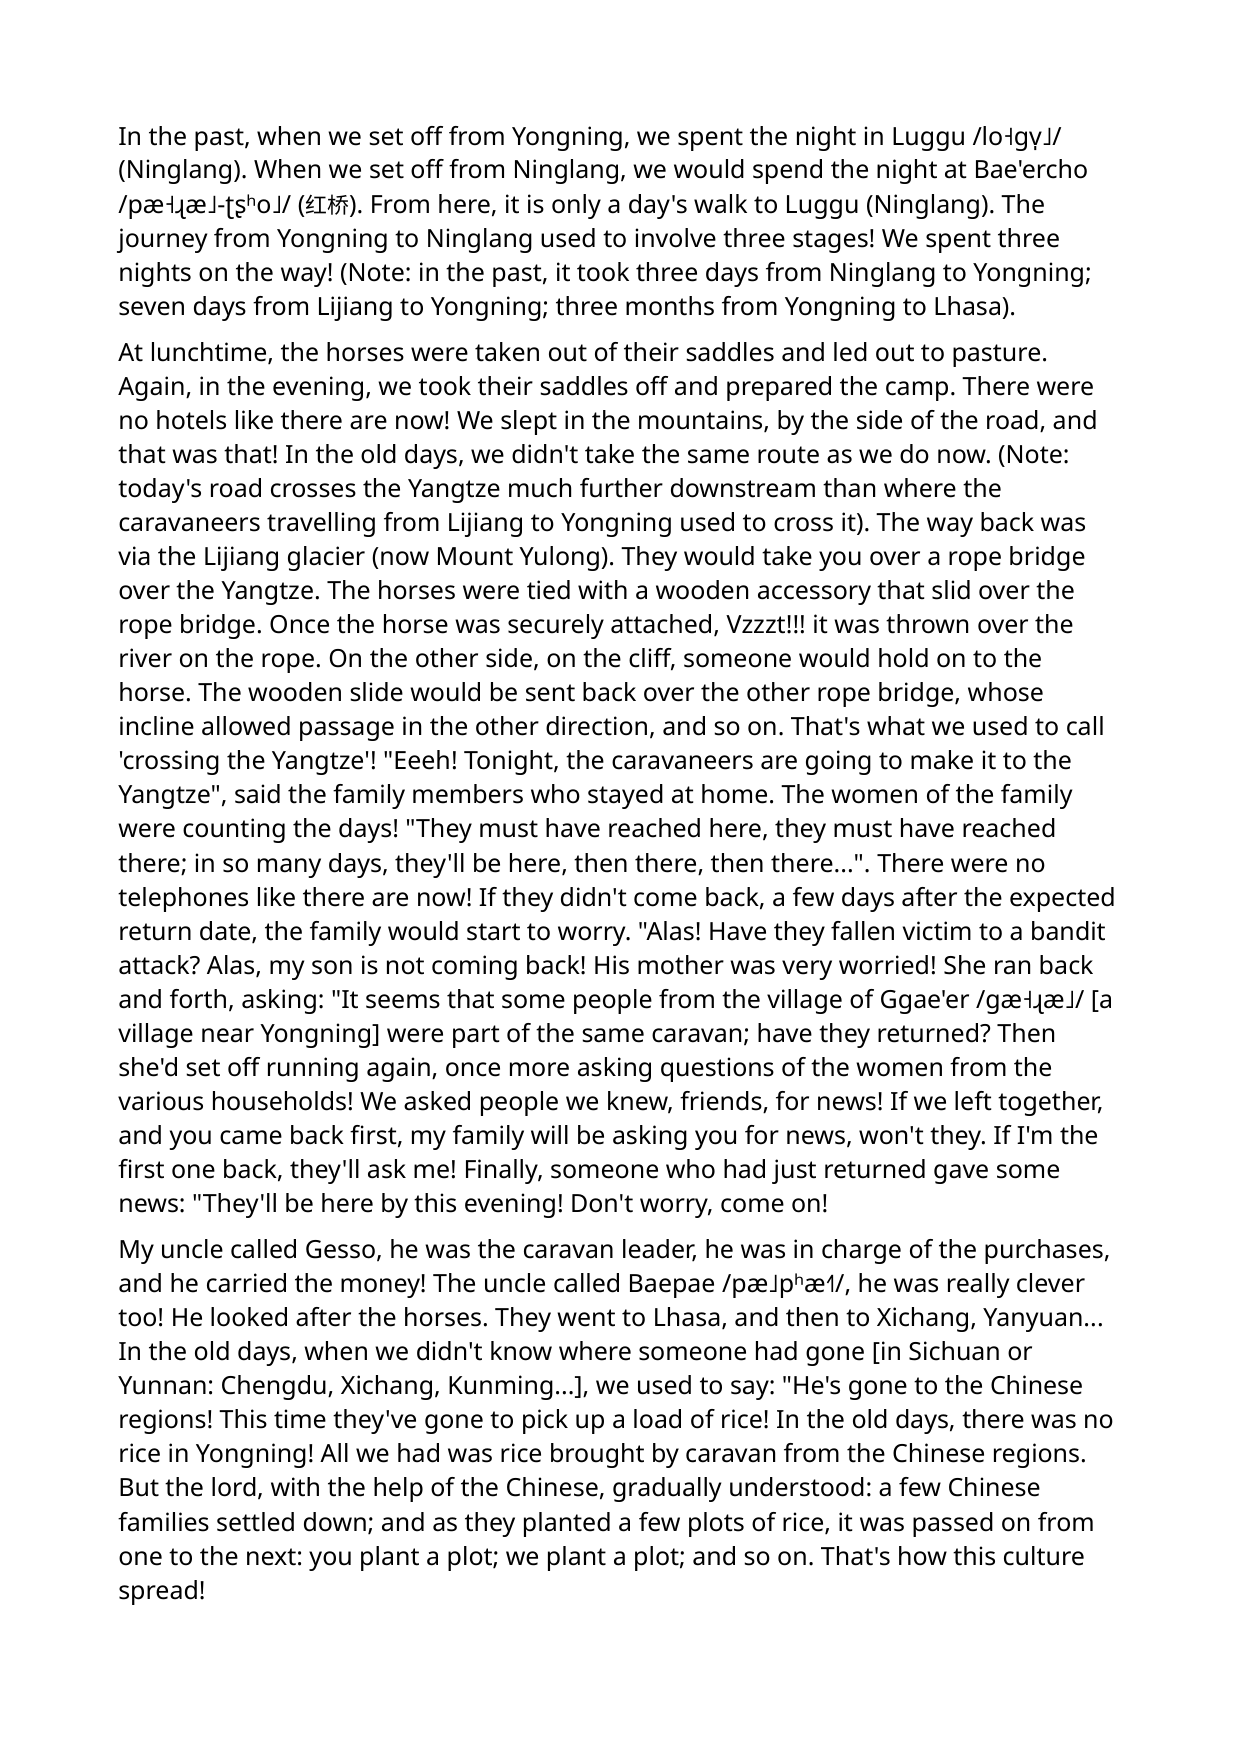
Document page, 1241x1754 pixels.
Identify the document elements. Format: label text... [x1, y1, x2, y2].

text My uncle called Gesso, he was the caravan leader, he was in charge of the purchases, and he carried the money! The uncle called Baepae /pæ˩pʰæ˧˥/, he was really clever too! He looked after the horses. They went to Lhasa, and then to Xichang, Yanyuan... In the old days, when we didn't know where someone had gone [in Sichuan or Yunnan: Chengdu, Xichang, Kunming...], we used to say: "He's gone to the Chinese regions! This time they've gone to pick up a load of rice! In the old days, there was no rice in Yongning! All we had was rice brought by caravan from the Chinese regions. But the lord, with the help of the Chinese, gradually understood: a few Chinese families settled down; and as they planted a few plots of rice, it was passed on from one to the next: you plant a plot; we plant a plot; and so on. That's how this culture spread! [118, 1232, 1122, 1606]
text In the past, when we set off from Yongning, we spent the night in Luggu /lo˧gv̩˩/ (Ninglang). When we set off from Ninglang, we would spend the night at Bae'ercho /pæ˧ɻæ˩-ʈʂʰo˩/ (红桥). From here, it is only a day's walk to Luggu (Ninglang). The journey from Yongning to Ninglang used to involve three stages! We spent three nights on the way! (Note: in the past, it took three days from Ninglang to Yongning; seven days from Lijiang to Yongning; three months from Yongning to Lhasa). [118, 118, 1122, 322]
text At lunchtime, the horses were taken out of their saddles and led out to pasture. Again, in the evening, we took their saddles off and prepared the camp. There were no hotels like there are now! We slept in the mountains, by the side of the road, and that was that! In the old days, we didn't take the same route as we do now. (Note: today's road crosses the Yangtze much further downstream than where the caravaneers travelling from Lijiang to Yongning used to cross it). The way back was via the Lijiang glacier (now Mount Yulong). They would take you over a rope bridge over the Yangtze. The horses were tied with a wooden accessory that slid over the rope bridge. Once the horse was securely attached, Vzzzt!!! it was thrown over the river on the rope. On the other side, on the cliff, someone would hold on to the horse. The wooden slide would be sent back over the other rope bridge, whose incline allowed passage in the other direction, and so on. That's what we used to call 'crossing the Yangtze'! "Eeeh! Tonight, the caravaneers are going to make it to the Yangtze", said the family members who stayed at home. The women of the family were counting the days! "They must have reached here, they must have reached there; in so many days, they'll be here, then there, then there...". There were no telephones like there are now! If they didn't come back, a few days after the expected return date, the family would start to worry. "Alas! Have they fallen victim to a bandit attack? Alas, my son is not coming back! His mother was very worried! She ran back and forth, asking: "It seems that some people from the village of Ggae'er /gæ˧ɻæ˩/ [a village near Yongning] were part of the same caravan; have they returned? Then she'd set off running again, once more asking questions of the women from the various households! We asked people we knew, friends, for news! If we left together, and you came back first, my family will be asking you for news, won't they. If I'm the first one back, they'll ask me! Finally, someone who had just returned gave some news: "They'll be here by this evening! Don't worry, come on! [118, 334, 1122, 1220]
